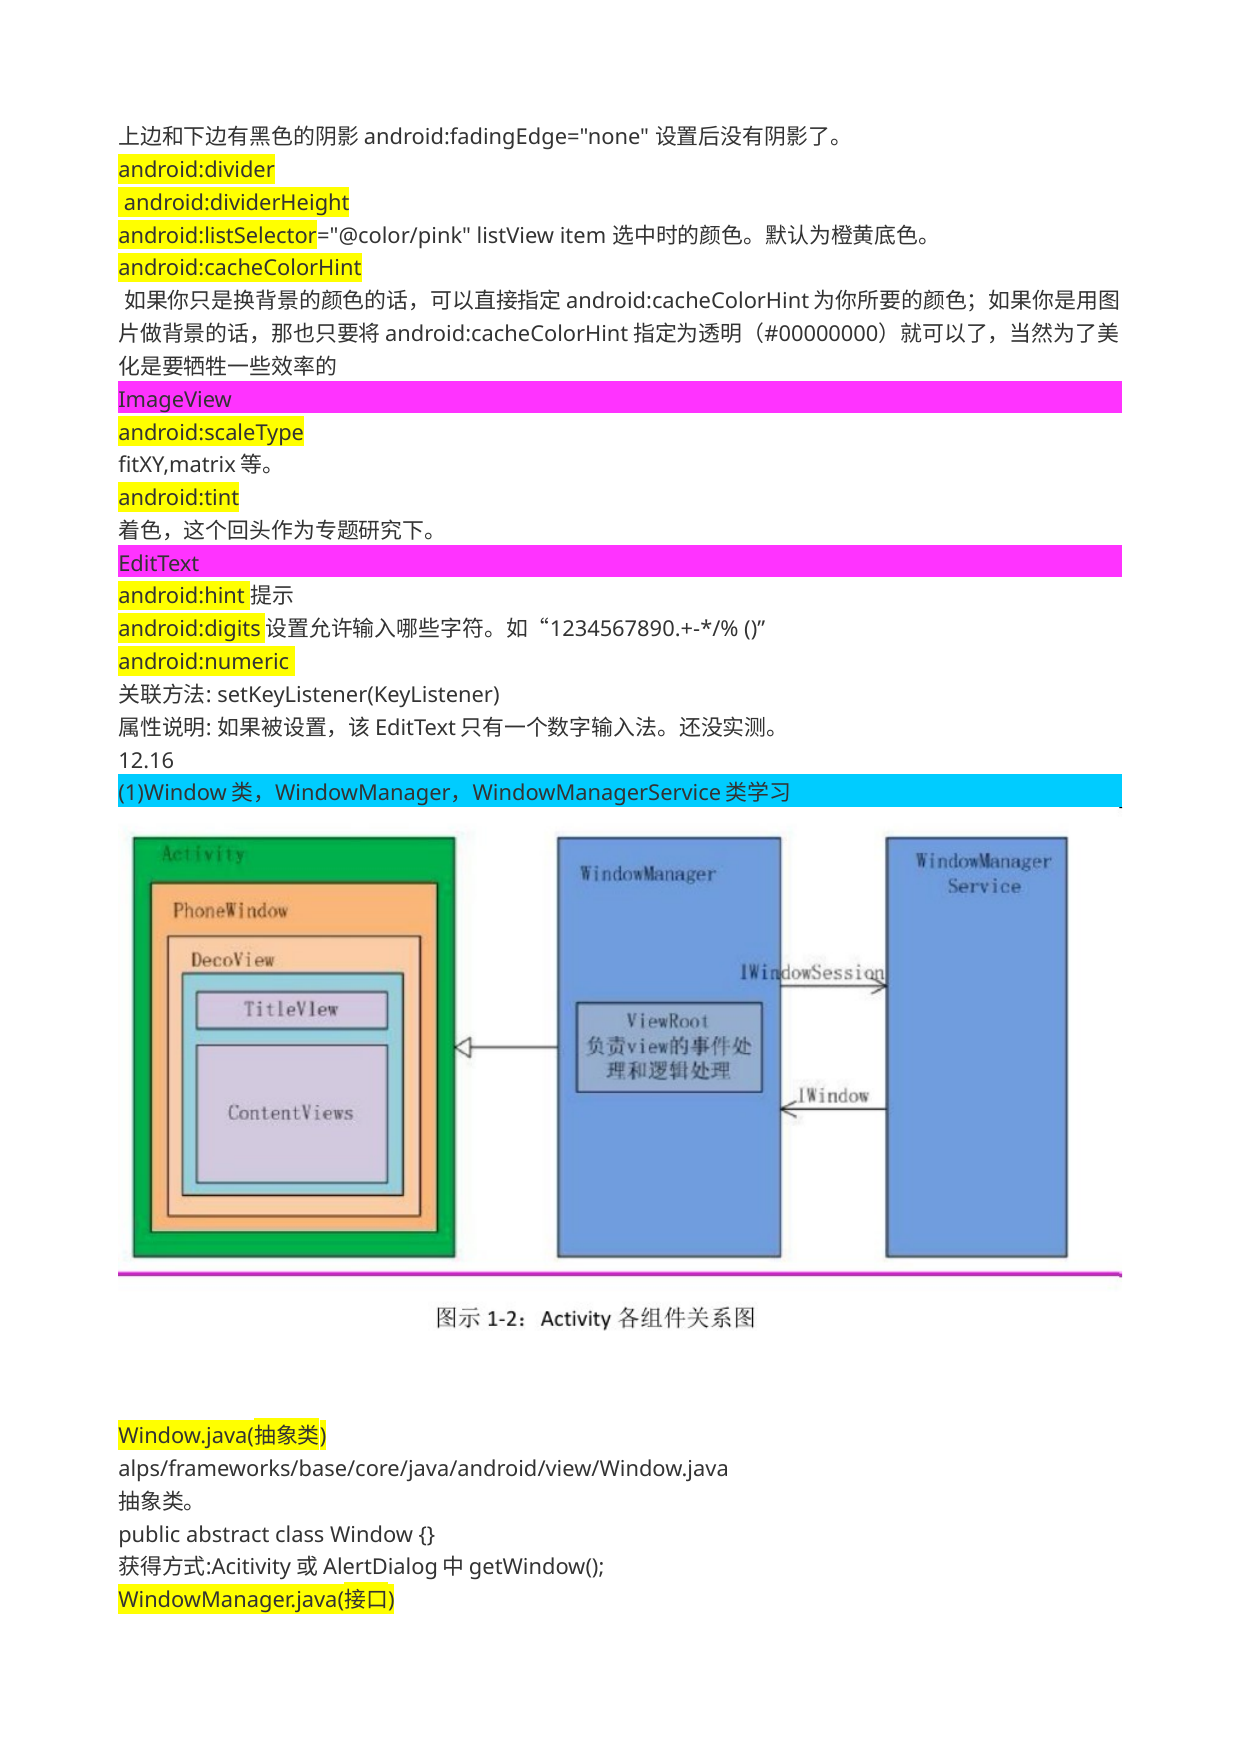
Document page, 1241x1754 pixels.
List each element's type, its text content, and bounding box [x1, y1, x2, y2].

text android:numeric [118, 643, 1122, 676]
picture [118, 808, 1123, 1355]
text public abstract class Window {} [118, 1516, 1122, 1548]
text fitXY,matrix等。 [118, 446, 1122, 479]
text alps/frameworks/base/core/java/android/view/Window.java [118, 1450, 1122, 1483]
text 属性说明: 如果被设置，该EditText只有一个数字输入法。还没实测。 [118, 709, 1122, 742]
text 12.16 [118, 742, 1122, 774]
text android:tint [118, 479, 1122, 512]
text ImageView [118, 381, 1122, 413]
text android:dividerHeight [118, 184, 1122, 217]
text (1)Window类，WindowManager，WindowManagerService类学习 [118, 774, 1122, 807]
text WindowManager.java(接口) [118, 1581, 1122, 1614]
text android:scaleType [118, 413, 1122, 446]
text EditText [118, 545, 1122, 577]
text android:listSelector="@color/pink" listView item 选中时的颜色。默认为橙黄底色。 [118, 217, 1122, 249]
text 如果你只是换背景的颜色的话，可以直接指定android:cacheColorHint为你所要的颜色；如果你是用图片做背景的话，那也只要将android:cacheColorHint指定为透明（#00000000）就可以了，当然为了美化是要牺牲一些效率的 [118, 282, 1122, 381]
text 上边和下边有黑色的阴影 android:fadingEdge="none" 设置后没有阴影了。 [118, 118, 1122, 151]
text Window.java(抽象类) [118, 1417, 1122, 1450]
text 获得方式:Acitivity 或AlertDialog中getWindow(); [118, 1548, 1122, 1581]
text android:digits设置允许输入哪些字符。如“1234567890.+-*/% ()” [118, 610, 1122, 643]
text 着色，这个回头作为专题研究下。 [118, 512, 1122, 545]
text android:cacheColorHint [118, 249, 1122, 282]
text android:hint 提示 [118, 577, 1122, 610]
text android:divider [118, 151, 1122, 184]
text 抽象类。 [118, 1483, 1122, 1516]
text 关联方法: setKeyListener(KeyListener) [118, 676, 1122, 709]
